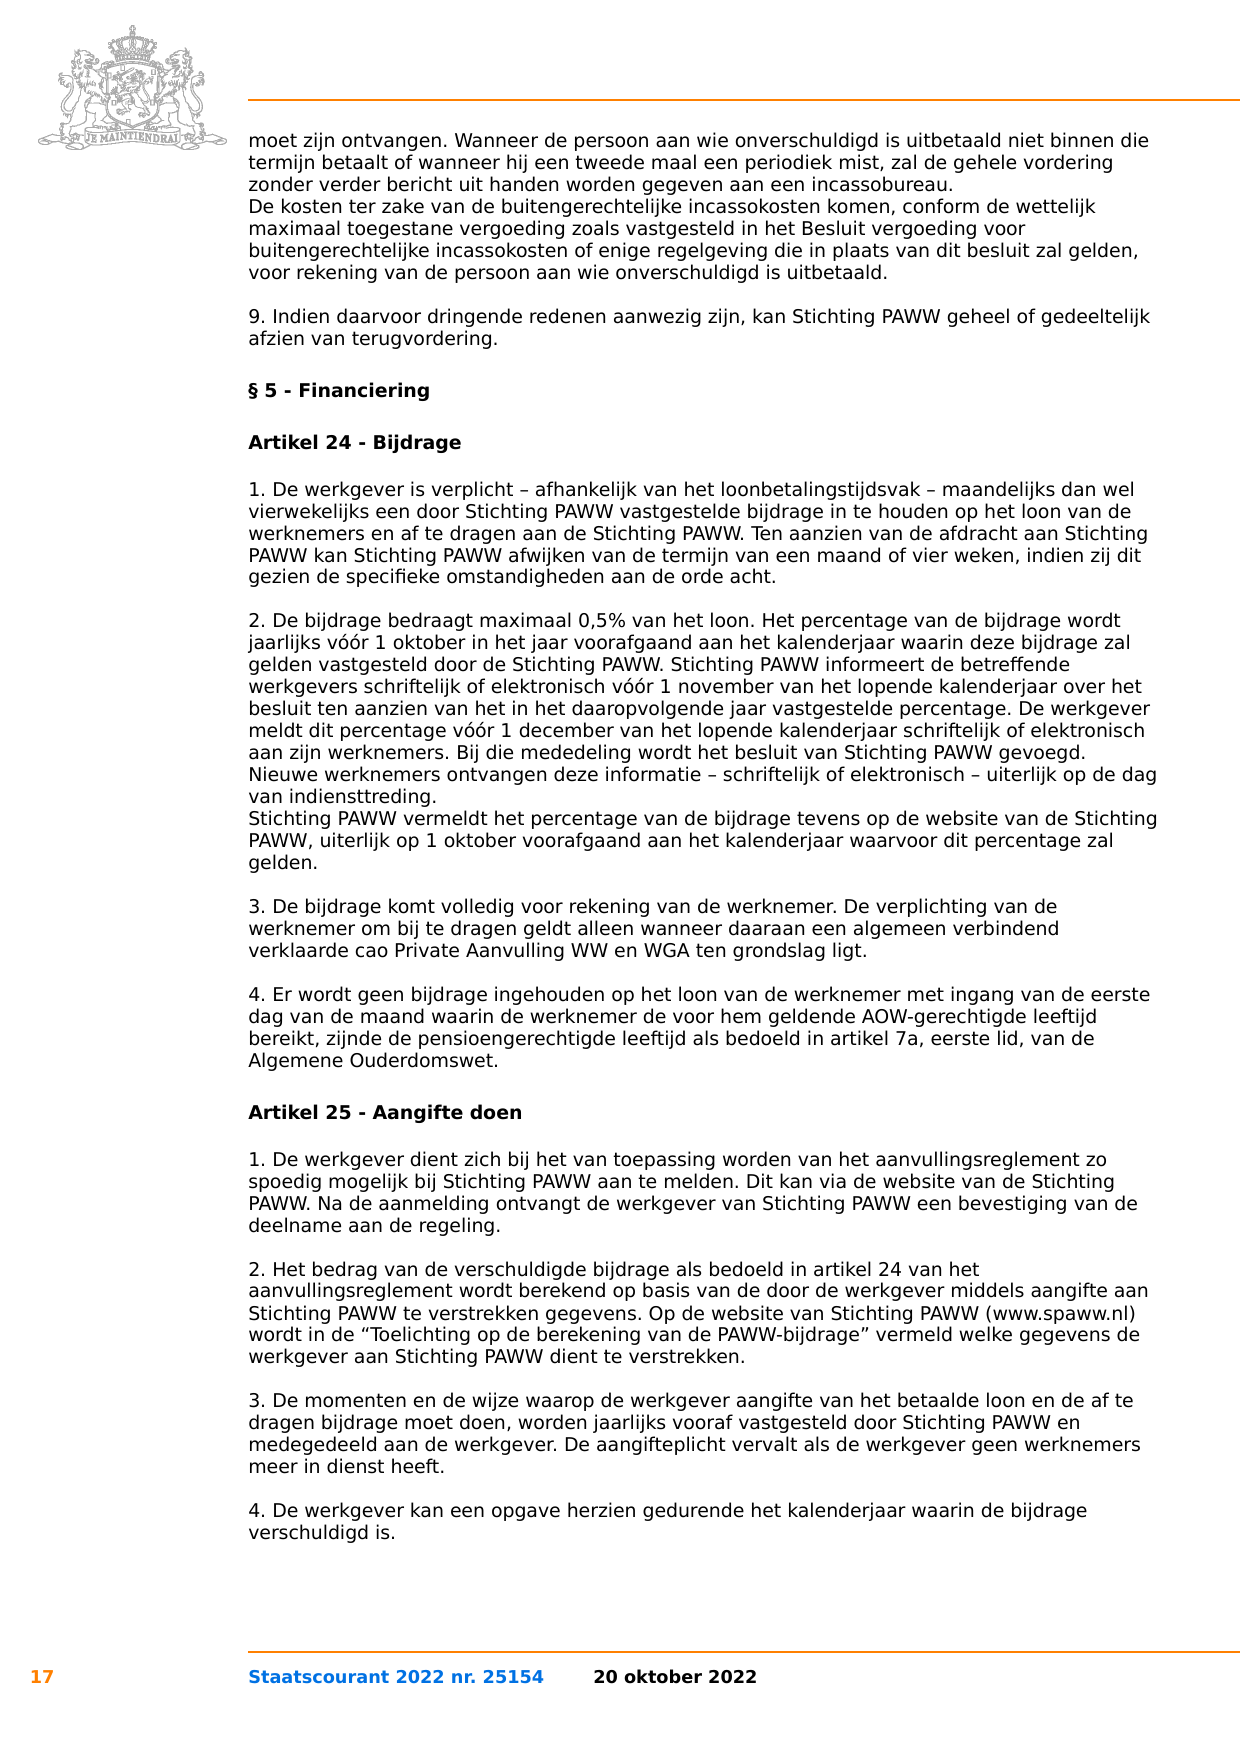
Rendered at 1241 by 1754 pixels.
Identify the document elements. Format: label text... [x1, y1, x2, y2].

text 4. De werkgever kan een opgave herzien gedurende het kalenderjaar waarin de bijdrage verschuldigd is. [248, 1500, 1163, 1544]
subtitle § 5 - Financiering [248, 379, 1163, 402]
text 9. Indien daarvoor dringende redenen aanwezig zijn, kan Stichting PAWW geheel of gedeeltelijk afzien van terugvordering. [248, 306, 1163, 349]
text De kosten ter zake van de buitengerechtelijke incassokosten komen, conform de wettelijk maximaal toegestane vergoeding zoals vastgesteld in het Besluit vergoeding voor buitengerechtelijke incassokosten of enige regelgeving die in plaats van dit besluit zal gelden, voor rekening van de persoon aan wie onverschuldigd is uitbetaald. [248, 196, 1163, 284]
text 2. De bijdrage bedraagt maximaal 0,5% van het loon. Het percentage van de bijdrage wordt jaarlijks vóór 1 oktober in het jaar voorafgaand aan het kalenderjaar waarin deze bijdrage zal gelden vastgesteld door de Stichting PAWW. Stichting PAWW informeert de betreffende werkgevers schriftelijk of elektronisch vóór 1 november van het lopende kalenderjaar over het besluit ten aanzien van het in het daaropvolgende jaar vastgestelde percentage. De werkgever meldt dit percentage vóór 1 december van het lopende kalenderjaar schriftelijk of elektronisch aan zijn werknemers. Bij die mededeling wordt het besluit van Stichting PAWW gevoegd. [248, 610, 1163, 764]
picture [38, 25, 227, 150]
text 1. De werkgever is verplicht – afhankelijk van het loonbetalingstijdsvak – maandelijks dan wel vierwekelijks een door Stichting PAWW vastgestelde bijdrage in te houden op het loon van de werknemers en af te dragen aan de Stichting PAWW. Ten aanzien van de afdracht aan Stichting PAWW kan Stichting PAWW afwijken van de termijn van een maand of vier weken, indien zij dit gezien de specifieke omstandigheden aan de orde acht. [248, 478, 1163, 588]
text Nieuwe werknemers ontvangen deze informatie – schriftelijk of elektronisch – uiterlijk op de dag van indiensttreding. [248, 764, 1163, 808]
text 1. De werkgever dient zich bij het van toepassing worden van het aanvullingsreglement zo spoedig mogelijk bij Stichting PAWW aan te melden. Dit kan via de website van de Stichting PAWW. Na de aanmelding ontvangt de werkgever van Stichting PAWW een bevestiging van de deelname aan de regeling. [248, 1149, 1163, 1237]
subtitle Artikel 25 - Aangifte doen [248, 1102, 1163, 1124]
text 2. Het bedrag van de verschuldigde bijdrage als bedoeld in artikel 24 van het aanvullingsreglement wordt berekend op basis van de door de werkgever middels aangifte aan Stichting PAWW te verstrekken gegevens. Op de website van Stichting PAWW (www.spaww.nl) wordt in de “Toelichting op de berekening van de PAWW-bijdrage” vermeld welke gegevens de werkgever aan Stichting PAWW dient te verstrekken. [248, 1258, 1163, 1368]
text 3. De bijdrage komt volledig voor rekening van de werknemer. De verplichting van de werknemer om bij te dragen geldt alleen wanneer daaraan een algemeen verbindend verklaarde cao Private Aanvulling WW en WGA ten grondslag ligt. [248, 896, 1163, 962]
subtitle Artikel 24 - Bijdrage [248, 432, 1163, 453]
text moet zijn ontvangen. Wanneer de persoon aan wie onverschuldigd is uitbetaald niet binnen die termijn betaalt of wanneer hij een tweede maal een periodiek mist, zal de gehele vordering zonder verder bericht uit handen worden gegeven aan een incassobureau. [248, 130, 1163, 196]
text Stichting PAWW vermeldt het percentage van de bijdrage tevens op de website van de Stichting PAWW, uiterlijk op 1 oktober voorafgaand aan het kalenderjaar waarvoor dit percentage zal gelden. [248, 808, 1163, 874]
text 3. De momenten en de wijze waarop de werkgever aangifte van het betaalde loon en de af te dragen bijdrage moet doen, worden jaarlijks vooraf vastgesteld door Stichting PAWW en medegedeeld aan de werkgever. De aangifteplicht vervalt als de werkgever geen werknemers meer in dienst heeft. [248, 1390, 1163, 1478]
text 4. Er wordt geen bijdrage ingehouden op het loon van de werknemer met ingang van de eerste dag van de maand waarin de werknemer de voor hem geldende AOW-gerechtigde leeftijd bereikt, zijnde de pensioengerechtigde leeftijd als bedoeld in artikel 7a, eerste lid, van de Algemene Ouderdomswet. [248, 984, 1163, 1072]
